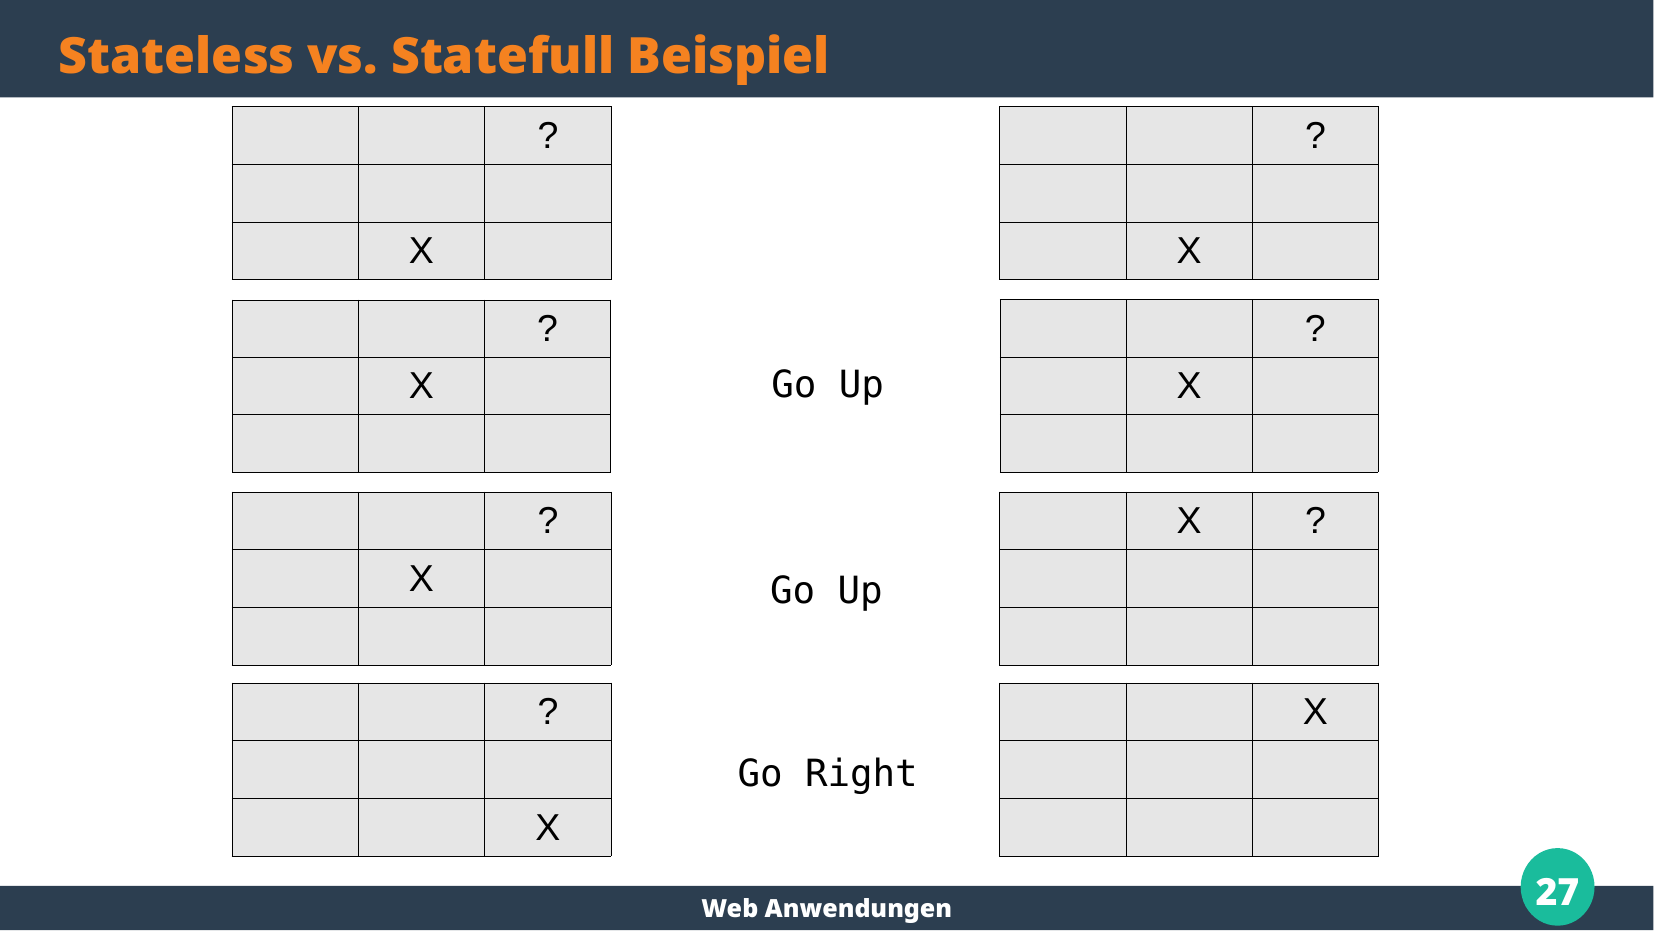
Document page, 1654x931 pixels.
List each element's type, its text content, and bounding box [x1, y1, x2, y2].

table_cell [1000, 741, 1126, 798]
table_cell [485, 550, 611, 607]
table_cell [1000, 223, 1126, 279]
table_cell [1000, 165, 1126, 222]
table_header [1127, 300, 1252, 357]
table_header [359, 301, 484, 357]
table_cell X [359, 550, 484, 607]
table_header X [1253, 684, 1378, 740]
table_header [233, 684, 358, 740]
table_header [233, 301, 358, 357]
table_cell [233, 358, 358, 414]
table_cell [485, 223, 611, 279]
table_cell [485, 415, 610, 472]
table_cell [233, 415, 358, 472]
table_header [1000, 684, 1126, 740]
table_cell [1253, 608, 1378, 665]
table_cell [1000, 550, 1126, 607]
table_cell [1000, 799, 1126, 856]
table_header ? [485, 301, 610, 357]
table_cell [1127, 741, 1252, 798]
table_cell [1001, 358, 1126, 414]
table_cell [1127, 415, 1252, 472]
table_cell X [1127, 358, 1252, 414]
table_cell [233, 223, 358, 279]
table_cell [1001, 415, 1126, 472]
table_cell [1253, 415, 1378, 472]
table_cell [1253, 223, 1378, 279]
table_cell [233, 608, 358, 665]
table_cell X [359, 223, 484, 279]
table_header [359, 107, 484, 164]
table_header ? [485, 684, 611, 740]
table_header [1001, 300, 1126, 357]
table_cell [1253, 550, 1378, 607]
text_box Go Right [722, 744, 934, 804]
table_header [233, 493, 358, 549]
table_cell [485, 608, 611, 665]
table_header ? [485, 493, 611, 549]
table_header ? [1253, 107, 1378, 164]
table_header X [1127, 493, 1252, 549]
table_header [359, 684, 484, 740]
table_cell [1127, 165, 1252, 222]
table_cell X [1127, 223, 1252, 279]
table_cell [1253, 799, 1378, 856]
table_header ? [1253, 300, 1378, 357]
table_cell [1127, 550, 1252, 607]
table_cell X [359, 358, 484, 414]
table_header [1127, 684, 1252, 740]
table_cell [359, 165, 484, 222]
table_cell X [485, 799, 611, 856]
table_header [359, 493, 484, 549]
table_cell [233, 799, 358, 856]
table_header [233, 107, 358, 164]
table_cell [485, 358, 610, 414]
table_header ? [1253, 493, 1378, 549]
table_cell [233, 165, 358, 222]
table_cell [1253, 741, 1378, 798]
table_cell [233, 741, 358, 798]
table_cell [1253, 358, 1378, 414]
table_cell [359, 799, 484, 856]
table_cell [1127, 608, 1252, 665]
table_cell [359, 415, 484, 472]
table_cell [359, 608, 484, 665]
title Stateless vs. Statefull Beispiel [59, 8, 1595, 89]
table_header [1000, 107, 1126, 164]
table_header [1127, 107, 1252, 164]
text_box Go Up [755, 561, 901, 643]
text_box Go Up [756, 355, 900, 414]
table_cell [485, 165, 611, 222]
table_cell [1253, 165, 1378, 222]
table_cell [233, 550, 358, 607]
table_cell [1127, 799, 1252, 856]
table_cell [359, 741, 484, 798]
table_header [1000, 493, 1126, 549]
table_cell [485, 741, 611, 798]
table_header ? [485, 107, 611, 164]
table_cell [1000, 608, 1126, 665]
